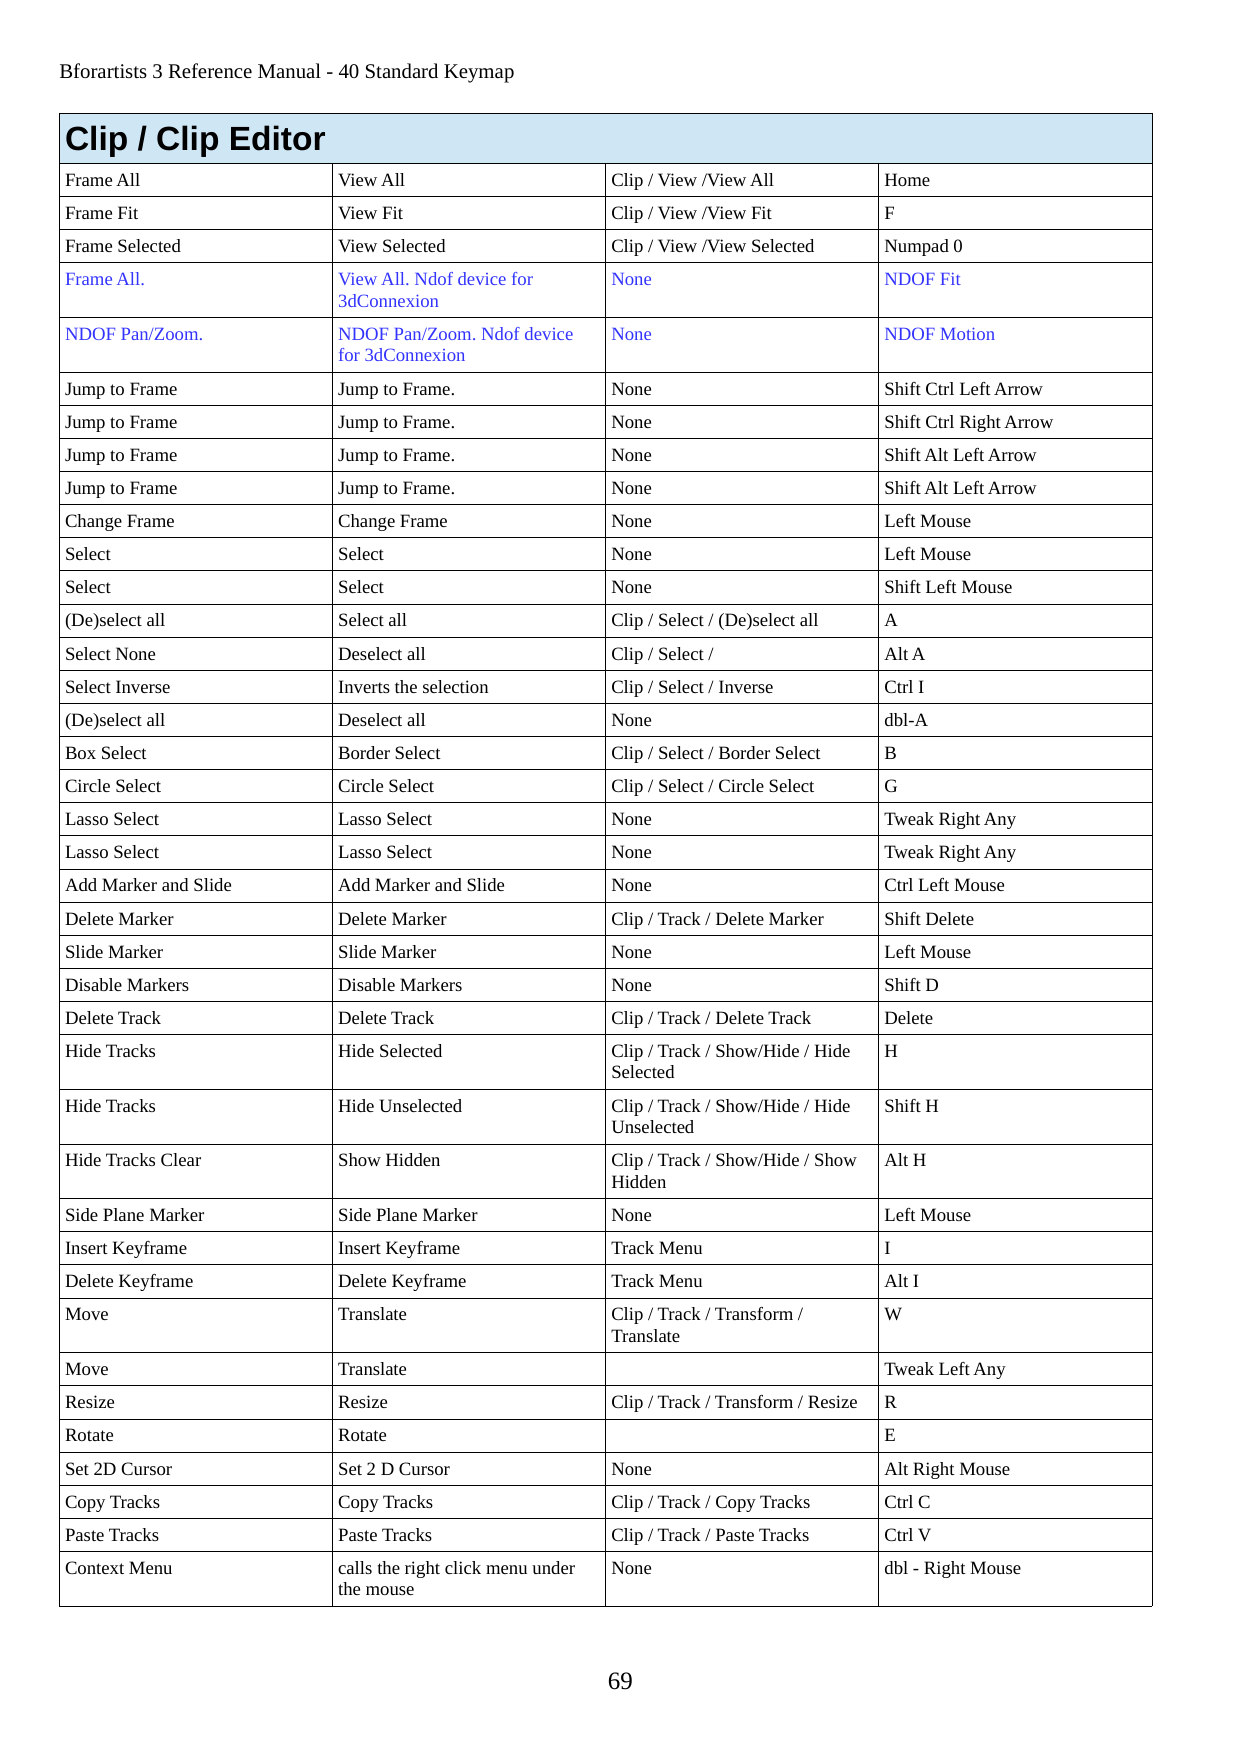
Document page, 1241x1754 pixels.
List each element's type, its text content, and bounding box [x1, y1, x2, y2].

table_cell Frame Fit [60, 197, 332, 229]
table_cell Hide Tracks [60, 1090, 332, 1143]
table_cell Left Mouse [879, 936, 1152, 968]
table_cell Disable Markers [333, 969, 605, 1001]
table_cell B [879, 737, 1152, 769]
table_cell Set 2D Cursor [60, 1453, 332, 1485]
table_cell Lasso Select [60, 836, 332, 868]
table_cell Select None [60, 638, 332, 670]
table_cell Left Mouse [879, 505, 1152, 537]
table_cell Tweak Right Any [879, 803, 1152, 835]
table_cell Circle Select [333, 770, 605, 802]
table_cell Jump to Frame. [333, 472, 605, 504]
table_cell Shift Delete [879, 903, 1152, 935]
table_cell Shift Ctrl Left Arrow [879, 373, 1152, 405]
table_cell Shift H [879, 1090, 1152, 1143]
table_cell Move [60, 1299, 332, 1352]
table_cell Select [60, 571, 332, 603]
table_cell Translate [333, 1353, 605, 1385]
table_cell Ctrl Left Mouse [879, 870, 1152, 902]
table_cell Clip / View /View All [606, 164, 878, 196]
table_cell Clip / Track / Paste Tracks [606, 1519, 878, 1551]
table_cell Copy Tracks [60, 1486, 332, 1518]
table_cell (De)select all [60, 704, 332, 736]
table_cell Slide Marker [60, 936, 332, 968]
table_cell Alt I [879, 1265, 1152, 1297]
table_cell Hide Tracks Clear [60, 1145, 332, 1198]
table_cell None [606, 538, 878, 570]
table_cell Copy Tracks [333, 1486, 605, 1518]
table_cell Deselect all [333, 704, 605, 736]
table_cell Inverts the selection [333, 671, 605, 703]
table_cell Select [60, 538, 332, 570]
table_cell None [606, 571, 878, 603]
table_cell G [879, 770, 1152, 802]
table_cell Context Menu [60, 1552, 332, 1606]
table_cell Shift Ctrl Right Arrow [879, 406, 1152, 438]
table_cell R [879, 1386, 1152, 1418]
table_cell [606, 1420, 878, 1452]
table_cell Border Select [333, 737, 605, 769]
table_cell A [879, 605, 1152, 637]
table_cell Alt H [879, 1145, 1152, 1198]
table_cell Translate [333, 1299, 605, 1352]
table_cell Ctrl C [879, 1486, 1152, 1518]
table_cell None [606, 870, 878, 902]
table_cell None [606, 318, 878, 372]
table_cell Delete Track [333, 1002, 605, 1034]
table_cell [606, 1353, 878, 1385]
table_cell View Fit [333, 197, 605, 229]
table_cell Add Marker and Slide [60, 870, 332, 902]
table_cell Left Mouse [879, 538, 1152, 570]
table_cell Ctrl I [879, 671, 1152, 703]
table_cell Hide Selected [333, 1035, 605, 1089]
table_cell Left Mouse [879, 1199, 1152, 1231]
table_cell None [606, 1199, 878, 1231]
table_cell Jump to Frame. [333, 406, 605, 438]
table_cell Side Plane Marker [60, 1199, 332, 1231]
table_cell Lasso Select [333, 836, 605, 868]
table_cell Rotate [333, 1420, 605, 1452]
table_cell dbl - Right Mouse [879, 1552, 1152, 1606]
table_cell E [879, 1420, 1152, 1452]
table_cell None [606, 1552, 878, 1606]
table_cell Jump to Frame [60, 472, 332, 504]
table_cell Hide Tracks [60, 1035, 332, 1089]
table_cell NDOF Fit [879, 263, 1152, 317]
table_cell Frame All [60, 164, 332, 196]
table_cell Move [60, 1353, 332, 1385]
table_cell Frame All. [60, 263, 332, 317]
table_cell Clip / Track / Transform / Resize [606, 1386, 878, 1418]
table_cell Resize [60, 1386, 332, 1418]
table_cell View All. Ndof device for 3dConnexion [333, 263, 605, 317]
table_cell Delete Marker [333, 903, 605, 935]
table_cell Jump to Frame [60, 373, 332, 405]
table_cell Insert Keyframe [60, 1232, 332, 1264]
table_cell Show Hidden [333, 1145, 605, 1198]
table_cell Change Frame [333, 505, 605, 537]
table_cell Clip / Select / Circle Select [606, 770, 878, 802]
table_header Clip / Clip Editor [60, 114, 1152, 163]
table_cell Delete [879, 1002, 1152, 1034]
table_cell Clip / Track / Delete Marker [606, 903, 878, 935]
table_cell Select all [333, 605, 605, 637]
table_cell W [879, 1299, 1152, 1352]
table_cell Select [333, 571, 605, 603]
table_cell Add Marker and Slide [333, 870, 605, 902]
table_cell Clip / View /View Fit [606, 197, 878, 229]
table_cell Disable Markers [60, 969, 332, 1001]
table_cell Home [879, 164, 1152, 196]
table_cell NDOF Pan/Zoom. [60, 318, 332, 372]
table_cell None [606, 406, 878, 438]
table_cell Clip / Select / Inverse [606, 671, 878, 703]
table_cell None [606, 439, 878, 471]
table_cell Alt A [879, 638, 1152, 670]
table_cell Clip / Track / Copy Tracks [606, 1486, 878, 1518]
table_cell Select [333, 538, 605, 570]
table_cell Hide Unselected [333, 1090, 605, 1143]
table_cell Clip / Select / (De)select all [606, 605, 878, 637]
table_cell Clip / Select / Border Select [606, 737, 878, 769]
table_cell None [606, 472, 878, 504]
table_cell Change Frame [60, 505, 332, 537]
table_cell Jump to Frame. [333, 439, 605, 471]
table_cell Resize [333, 1386, 605, 1418]
table_cell None [606, 969, 878, 1001]
table_cell H [879, 1035, 1152, 1089]
table_cell Set 2 D Cursor [333, 1453, 605, 1485]
table_cell dbl-A [879, 704, 1152, 736]
table_cell F [879, 197, 1152, 229]
table_cell Tweak Right Any [879, 836, 1152, 868]
table_cell Deselect all [333, 638, 605, 670]
table_cell Paste Tracks [333, 1519, 605, 1551]
table_cell NDOF Pan/Zoom. Ndof device for 3dConnexion [333, 318, 605, 372]
table_cell View All [333, 164, 605, 196]
table_cell None [606, 373, 878, 405]
table_cell View Selected [333, 230, 605, 262]
table_cell Clip / Track / Show/Hide / Hide Unselected [606, 1090, 878, 1143]
table_cell Tweak Left Any [879, 1353, 1152, 1385]
table_cell Track Menu [606, 1232, 878, 1264]
table_cell Clip / View /View Selected [606, 230, 878, 262]
table_cell Clip / Track / Delete Track [606, 1002, 878, 1034]
table_cell Select Inverse [60, 671, 332, 703]
table_cell None [606, 803, 878, 835]
table_cell Jump to Frame [60, 406, 332, 438]
table_cell Rotate [60, 1420, 332, 1452]
table_cell Slide Marker [333, 936, 605, 968]
table_cell Shift D [879, 969, 1152, 1001]
table_cell Clip / Track / Transform / Translate [606, 1299, 878, 1352]
table_cell calls the right click menu under the mouse [333, 1552, 605, 1606]
table_cell None [606, 505, 878, 537]
table_cell Frame Selected [60, 230, 332, 262]
table_cell Delete Track [60, 1002, 332, 1034]
table_cell Delete Keyframe [60, 1265, 332, 1297]
table_cell I [879, 1232, 1152, 1264]
table_cell Paste Tracks [60, 1519, 332, 1551]
table_cell Circle Select [60, 770, 332, 802]
table_cell Alt Right Mouse [879, 1453, 1152, 1485]
table_cell Track Menu [606, 1265, 878, 1297]
table_cell None [606, 836, 878, 868]
table_cell Numpad 0 [879, 230, 1152, 262]
table_cell Shift Alt Left Arrow [879, 439, 1152, 471]
table_cell Insert Keyframe [333, 1232, 605, 1264]
table_cell Shift Alt Left Arrow [879, 472, 1152, 504]
table_cell Jump to Frame. [333, 373, 605, 405]
table_cell Ctrl V [879, 1519, 1152, 1551]
table_cell Shift Left Mouse [879, 571, 1152, 603]
table_cell None [606, 704, 878, 736]
table_cell Delete Keyframe [333, 1265, 605, 1297]
table_cell Side Plane Marker [333, 1199, 605, 1231]
table_cell Lasso Select [333, 803, 605, 835]
table_cell Jump to Frame [60, 439, 332, 471]
table_cell None [606, 936, 878, 968]
table_cell Delete Marker [60, 903, 332, 935]
table_cell Clip / Track / Show/Hide / Hide Selected [606, 1035, 878, 1089]
table_cell None [606, 1453, 878, 1485]
table_cell None [606, 263, 878, 317]
table_cell Clip / Select / [606, 638, 878, 670]
table_cell (De)select all [60, 605, 332, 637]
table_cell NDOF Motion [879, 318, 1152, 372]
table_cell Clip / Track / Show/Hide / Show Hidden [606, 1145, 878, 1198]
table_cell Box Select [60, 737, 332, 769]
table_cell Lasso Select [60, 803, 332, 835]
